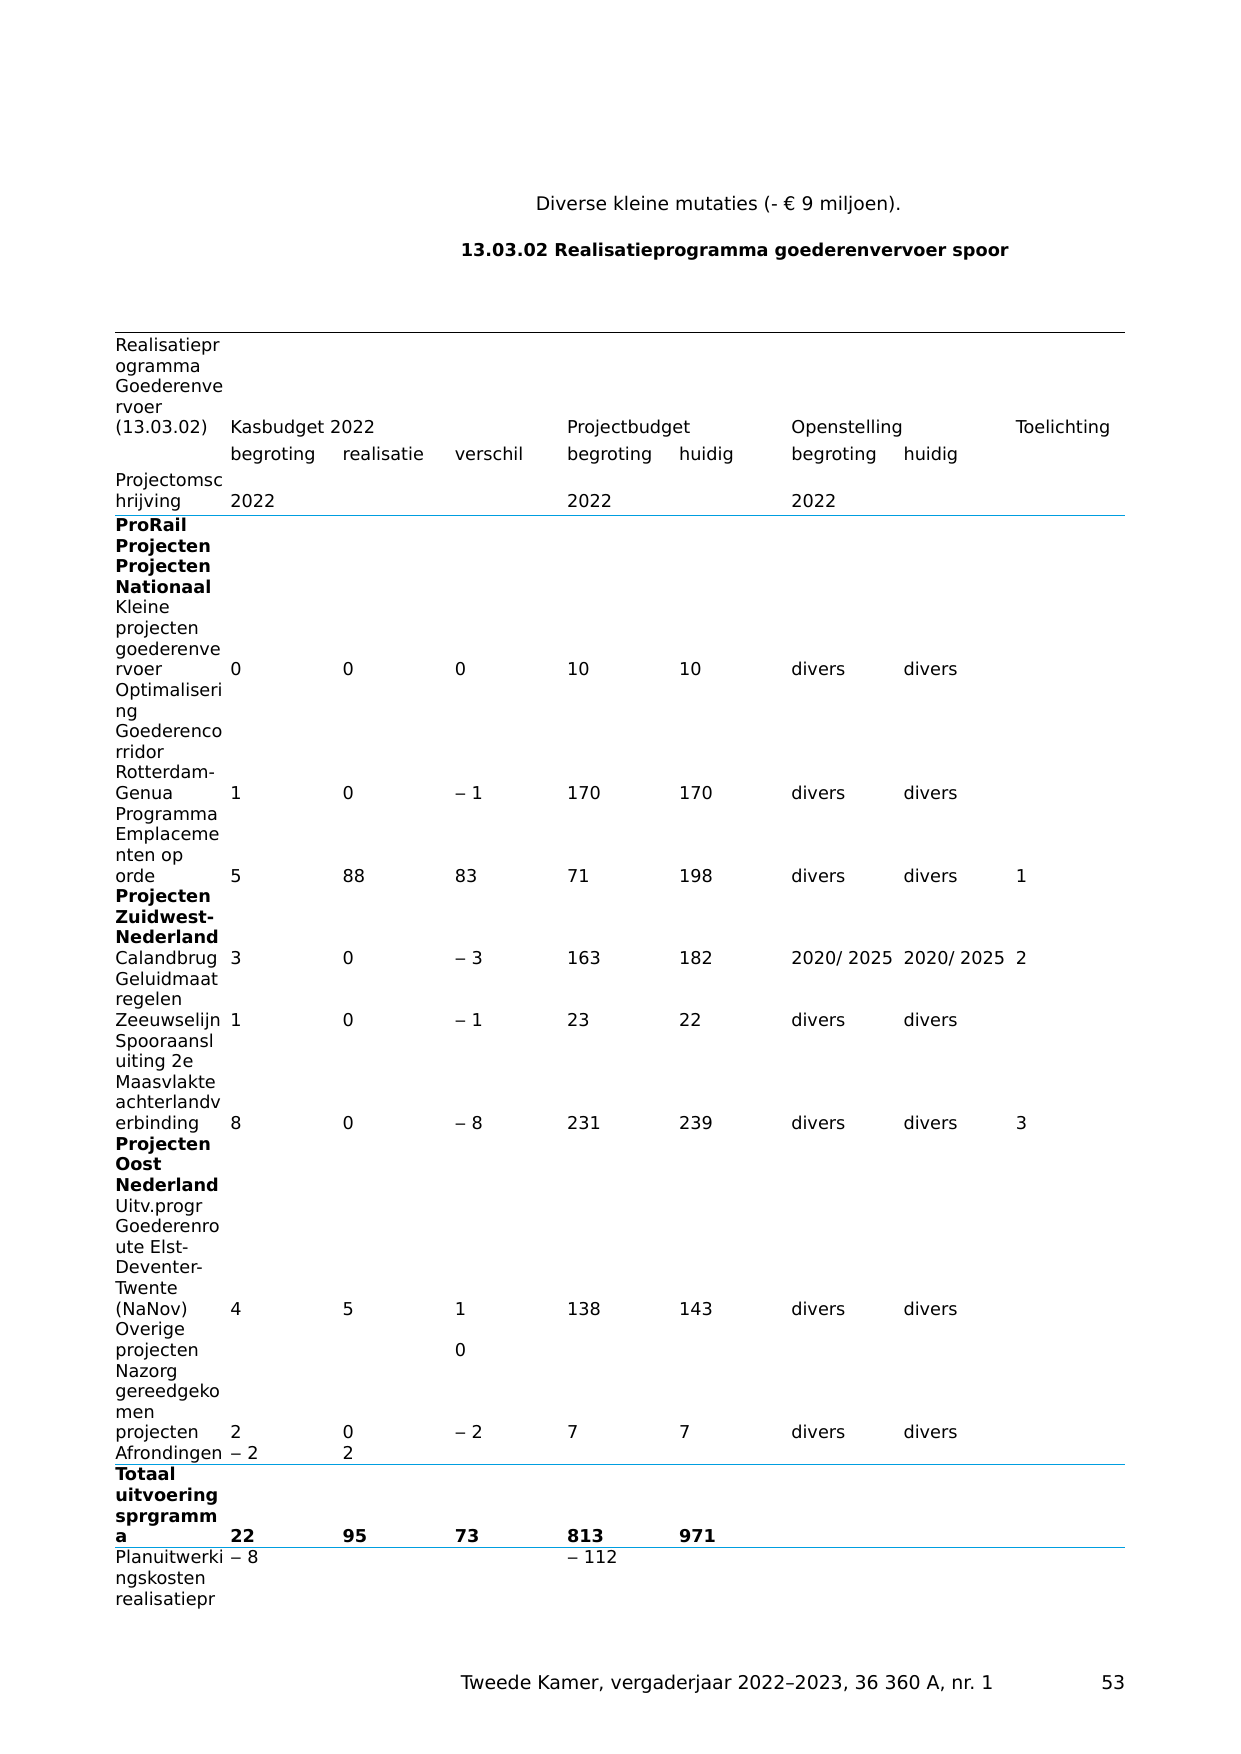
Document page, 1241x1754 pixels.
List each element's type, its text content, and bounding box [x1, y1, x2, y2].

table_cell 8 [227, 1031, 339, 1134]
table_cell Totaal uitvoeringsprgramma [115, 1465, 227, 1547]
table_cell [900, 468, 1013, 514]
table_cell huidig [676, 441, 788, 467]
table_cell 2 [1013, 948, 1125, 969]
table_cell Planuitwerkingskosten realisatiepr [115, 1548, 227, 1609]
table_cell verschil [452, 441, 564, 467]
table_cell ‒ 2 [227, 1443, 339, 1464]
table_cell 7 [676, 1361, 788, 1443]
table_cell 2 [340, 1443, 452, 1464]
table_cell 10 [676, 598, 788, 680]
table_cell 95 [340, 1465, 452, 1547]
table_cell [227, 516, 339, 556]
table_cell 7 [564, 1361, 676, 1443]
table_cell [1013, 886, 1125, 948]
table_cell [1013, 556, 1125, 597]
table_cell [676, 1548, 788, 1609]
table_cell [452, 556, 564, 597]
table_cell 22 [227, 1465, 339, 1547]
table_cell 813 [564, 1465, 676, 1547]
table_cell [900, 516, 1013, 556]
table_cell [900, 1134, 1013, 1196]
table_cell 5 [340, 1196, 452, 1319]
table_cell [564, 556, 676, 597]
table_cell divers [900, 1031, 1013, 1134]
table_cell Projectbudget [564, 333, 788, 441]
table_cell ‒ 1 [452, 969, 564, 1031]
table_cell Overige projecten [115, 1319, 227, 1361]
table_cell 198 [676, 804, 788, 886]
table_cell Optimalisering Goederencorridor Rotterdam-Genua [115, 680, 227, 804]
table_cell [340, 516, 452, 556]
table_cell [340, 886, 452, 948]
table_header Tabel 25 Projectoverzicht behorende bij 13.03.02: Realisatieprogramma Spoorwegen goederenvervoer (bedragen x € 1 miljoen [115, 284, 1125, 331]
table_cell 0 [227, 598, 339, 680]
table_cell [564, 1134, 676, 1196]
table_cell divers [900, 804, 1013, 886]
table_cell divers [900, 969, 1013, 1031]
table_cell [900, 1319, 1013, 1361]
table_cell [676, 556, 788, 597]
text 13.03.02 Realisatieprogramma goederenvervoer spoor [461, 238, 1125, 261]
table_cell [1013, 1361, 1125, 1443]
table_cell 2022 [227, 468, 339, 514]
table_cell [1013, 441, 1125, 467]
table_cell ‒ 8 [452, 1031, 564, 1134]
table_cell begroting [564, 441, 676, 467]
table_cell 138 [564, 1196, 676, 1319]
table_cell [900, 556, 1013, 597]
table_cell [452, 516, 564, 556]
table_cell [1013, 1443, 1125, 1464]
table_cell huidig [900, 441, 1013, 467]
table_cell 1 [227, 680, 339, 804]
table_cell [564, 1443, 676, 1464]
table_cell [1013, 598, 1125, 680]
table_cell 239 [676, 1031, 788, 1134]
table_cell divers [788, 1196, 900, 1319]
table_cell [788, 1319, 900, 1361]
table_cell divers [788, 1361, 900, 1443]
table_cell Nazorg gereedgekomen projecten [115, 1361, 227, 1443]
table_cell Toelichting [1013, 333, 1125, 441]
table_cell divers [900, 680, 1013, 804]
table_cell begroting [227, 441, 339, 467]
table_cell Spooraansluiting 2e Maasvlakte achterlandverbinding [115, 1031, 227, 1134]
table_cell 3 [227, 948, 339, 969]
table_cell [452, 1548, 564, 1609]
table_cell [227, 886, 339, 948]
table_cell Projecten Zuidwest-Nederland [115, 886, 227, 948]
table_cell [788, 1548, 900, 1609]
table_cell [452, 886, 564, 948]
table_cell [340, 556, 452, 597]
table_cell 88 [340, 804, 452, 886]
table_cell [1013, 1548, 1125, 1609]
table_cell [564, 1319, 676, 1361]
table_cell 0 [340, 1361, 452, 1443]
table_cell realisatie [340, 441, 452, 467]
table_cell 3 [1013, 1031, 1125, 1134]
table_cell [1013, 1319, 1125, 1361]
table_cell [452, 1134, 564, 1196]
table_cell divers [788, 598, 900, 680]
table_cell 182 [676, 948, 788, 969]
table_cell [1013, 969, 1125, 1031]
table_cell 143 [676, 1196, 788, 1319]
table_cell 10 [564, 598, 676, 680]
table_cell Openstelling [788, 333, 1013, 441]
table_cell divers [900, 598, 1013, 680]
table_cell 71 [564, 804, 676, 886]
table_cell Projecten Oost Nederland [115, 1134, 227, 1196]
table_cell 163 [564, 948, 676, 969]
table_cell Geluidmaatregelen Zeeuwselijn [115, 969, 227, 1031]
table_cell [788, 1465, 900, 1547]
table_cell 22 [676, 969, 788, 1031]
table_cell 23 [564, 969, 676, 1031]
table_cell divers [900, 1361, 1013, 1443]
table_cell [900, 1465, 1013, 1547]
table_cell [900, 1548, 1013, 1609]
table_cell 4 [227, 1196, 339, 1319]
table_cell begroting [788, 441, 900, 467]
table_cell 0 [340, 680, 452, 804]
table_cell 2020/ 2025 [788, 948, 900, 969]
table_cell 0 [340, 948, 452, 969]
table_cell [788, 886, 900, 948]
table_cell [340, 1319, 452, 1361]
table_cell [676, 1134, 788, 1196]
table_cell [340, 1134, 452, 1196]
table_cell Kasbudget 2022 [227, 333, 564, 441]
table_cell ‒ 2 [452, 1361, 564, 1443]
table_cell 5 [227, 804, 339, 886]
table_cell Kleine projecten goederenvervoer [115, 598, 227, 680]
table_cell [340, 468, 452, 514]
table_cell Projectomschrijving [115, 468, 227, 514]
table_cell [227, 1319, 339, 1361]
table_cell divers [788, 969, 900, 1031]
table_cell [788, 1443, 900, 1464]
table_cell divers [788, 804, 900, 886]
table_cell Uitv.progr Goederenroute Elst-Deventer-Twente (NaNov) [115, 1196, 227, 1319]
table_cell 170 [564, 680, 676, 804]
table_cell 971 [676, 1465, 788, 1547]
table_cell [1013, 680, 1125, 804]
list Diverse kleine mutaties (- € 9 miljoen). [498, 191, 1125, 216]
table_cell [1013, 468, 1125, 514]
table_cell Afrondingen [115, 1443, 227, 1464]
table_cell 0 [340, 969, 452, 1031]
table_cell divers [900, 1196, 1013, 1319]
table_cell Projecten Nationaal [115, 556, 227, 597]
table_cell [788, 556, 900, 597]
table_cell Programma Emplacementen op orde [115, 804, 227, 886]
table_cell 0 [452, 598, 564, 680]
table_cell [227, 556, 339, 597]
table_cell [340, 1548, 452, 1609]
table_cell [452, 468, 564, 514]
table_cell divers [788, 680, 900, 804]
table_cell [115, 441, 227, 467]
table_cell ‒ 8 [227, 1548, 339, 1609]
table_cell 0 [452, 1319, 564, 1361]
table_cell Realisatieprogramma Goederenvervoer (13.03.02) [115, 333, 227, 441]
table_cell Calandbrug [115, 948, 227, 969]
table_cell 231 [564, 1031, 676, 1134]
table_cell [900, 886, 1013, 948]
table_cell [227, 1134, 339, 1196]
table_cell [676, 516, 788, 556]
table_cell 1 [452, 1196, 564, 1319]
table_cell 1 [1013, 804, 1125, 886]
table_cell 0 [340, 598, 452, 680]
table_cell 170 [676, 680, 788, 804]
table_cell 2 [227, 1361, 339, 1443]
table_cell [900, 1443, 1013, 1464]
table_cell [564, 886, 676, 948]
table_cell [788, 516, 900, 556]
table_cell 2022 [564, 468, 676, 514]
table_cell [452, 1443, 564, 1464]
table_cell divers [788, 1031, 900, 1134]
table_cell ‒ 1 [452, 680, 564, 804]
table_cell 2022 [788, 468, 900, 514]
table_cell ProRail Projecten [115, 516, 227, 556]
table_cell [788, 1134, 900, 1196]
table_cell [1013, 1465, 1125, 1547]
table_cell [676, 886, 788, 948]
table_cell 1 [227, 969, 339, 1031]
table_cell [1013, 1134, 1125, 1196]
table_cell 0 [340, 1031, 452, 1134]
table_cell [676, 468, 788, 514]
table_cell 83 [452, 804, 564, 886]
table_cell [1013, 1196, 1125, 1319]
table_cell 73 [452, 1465, 564, 1547]
table_cell [564, 516, 676, 556]
table_cell 2020/ 2025 [900, 948, 1013, 969]
table_cell ‒ 3 [452, 948, 564, 969]
table_cell [1013, 516, 1125, 556]
table_cell [676, 1319, 788, 1361]
table_cell [676, 1443, 788, 1464]
table_cell ‒ 112 [564, 1548, 676, 1609]
